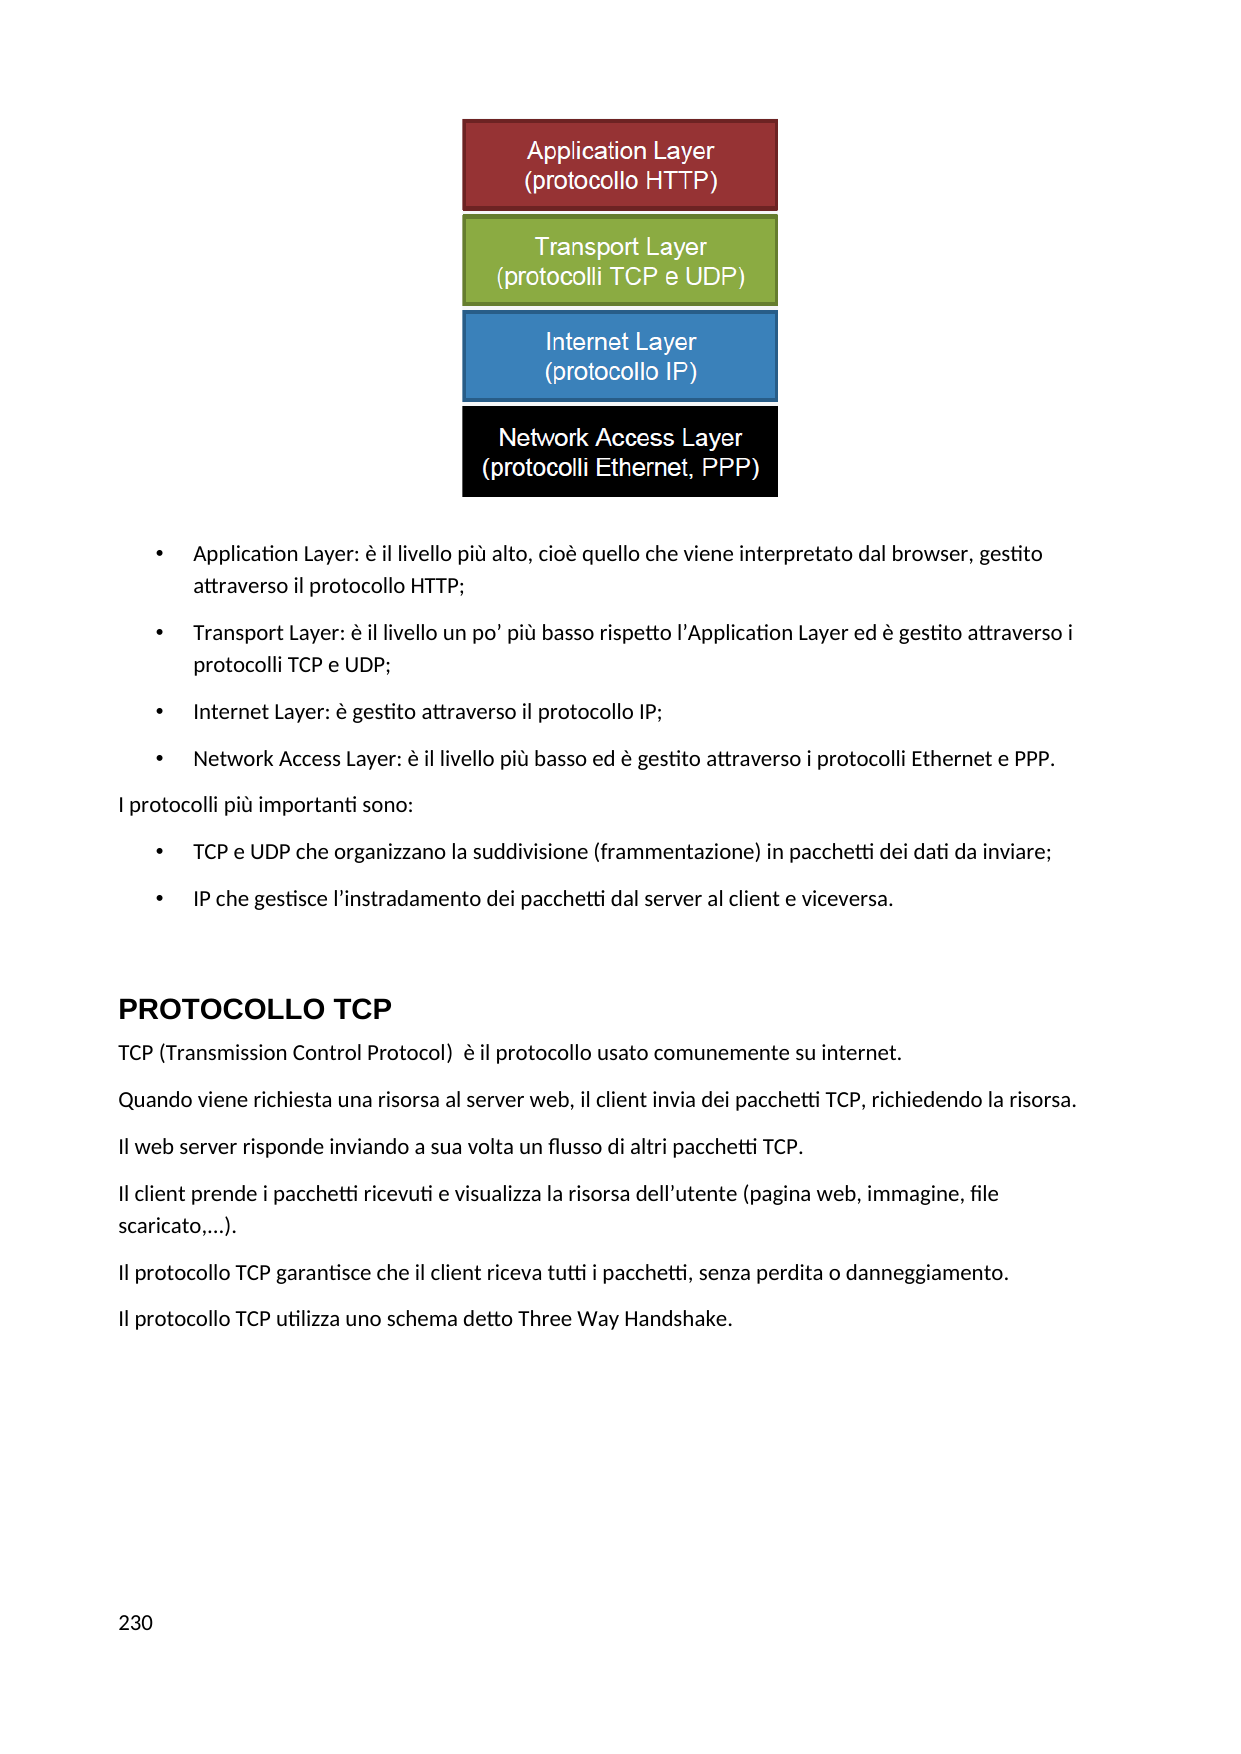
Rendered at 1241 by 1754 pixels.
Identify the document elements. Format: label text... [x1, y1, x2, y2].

subtitle PROTOCOLLO TCP [118, 992, 1122, 1026]
list Internet Layer: è gestito attraverso il protocollo IP; [156, 697, 1122, 725]
list IP che gestisce l’instradamento dei pacchetti dal server al client e viceversa. [156, 884, 1122, 912]
list Transport Layer: è il livello un po’ più basso rispetto l’Application Layer ed è gestito attraverso i protocolli TCP e UDP; [156, 618, 1122, 678]
text Il client prende i pacchetti ricevuti e visualizza la risorsa dell’utente (pagina web, immagine, file scaricato,...). [118, 1179, 1122, 1239]
text I protocolli più importanti sono: [118, 791, 1122, 818]
text Quando viene richiesta una risorsa al server web, il client invia dei pacchetti TCP, richiedendo la risorsa. [118, 1085, 1122, 1113]
list TCP e UDP che organizzano la suddivisione (frammentazione) in pacchetti dei dati da inviare; [156, 837, 1122, 865]
text Il protocollo TCP garantisce che il client riceva tutti i pacchetti, senza perdita o danneggiamento. [118, 1258, 1122, 1286]
list Network Access Layer: è il livello più basso ed è gestito attraverso i protocolli Ethernet e PPP. [156, 744, 1122, 772]
text TCP (Transmission Control Protocol) è il protocollo usato comunemente su internet. [118, 1038, 1122, 1066]
list Application Layer: è il livello più alto, cioè quello che viene interpretato dal browser, gestito attraverso il protocollo HTTP; [156, 539, 1122, 599]
text Il web server risponde inviando a sua volta un flusso di altri pacchetti TCP. [118, 1132, 1122, 1160]
picture [462, 118, 778, 497]
text Il protocollo TCP utilizza uno schema detto Three Way Handshake. [118, 1304, 1122, 1332]
